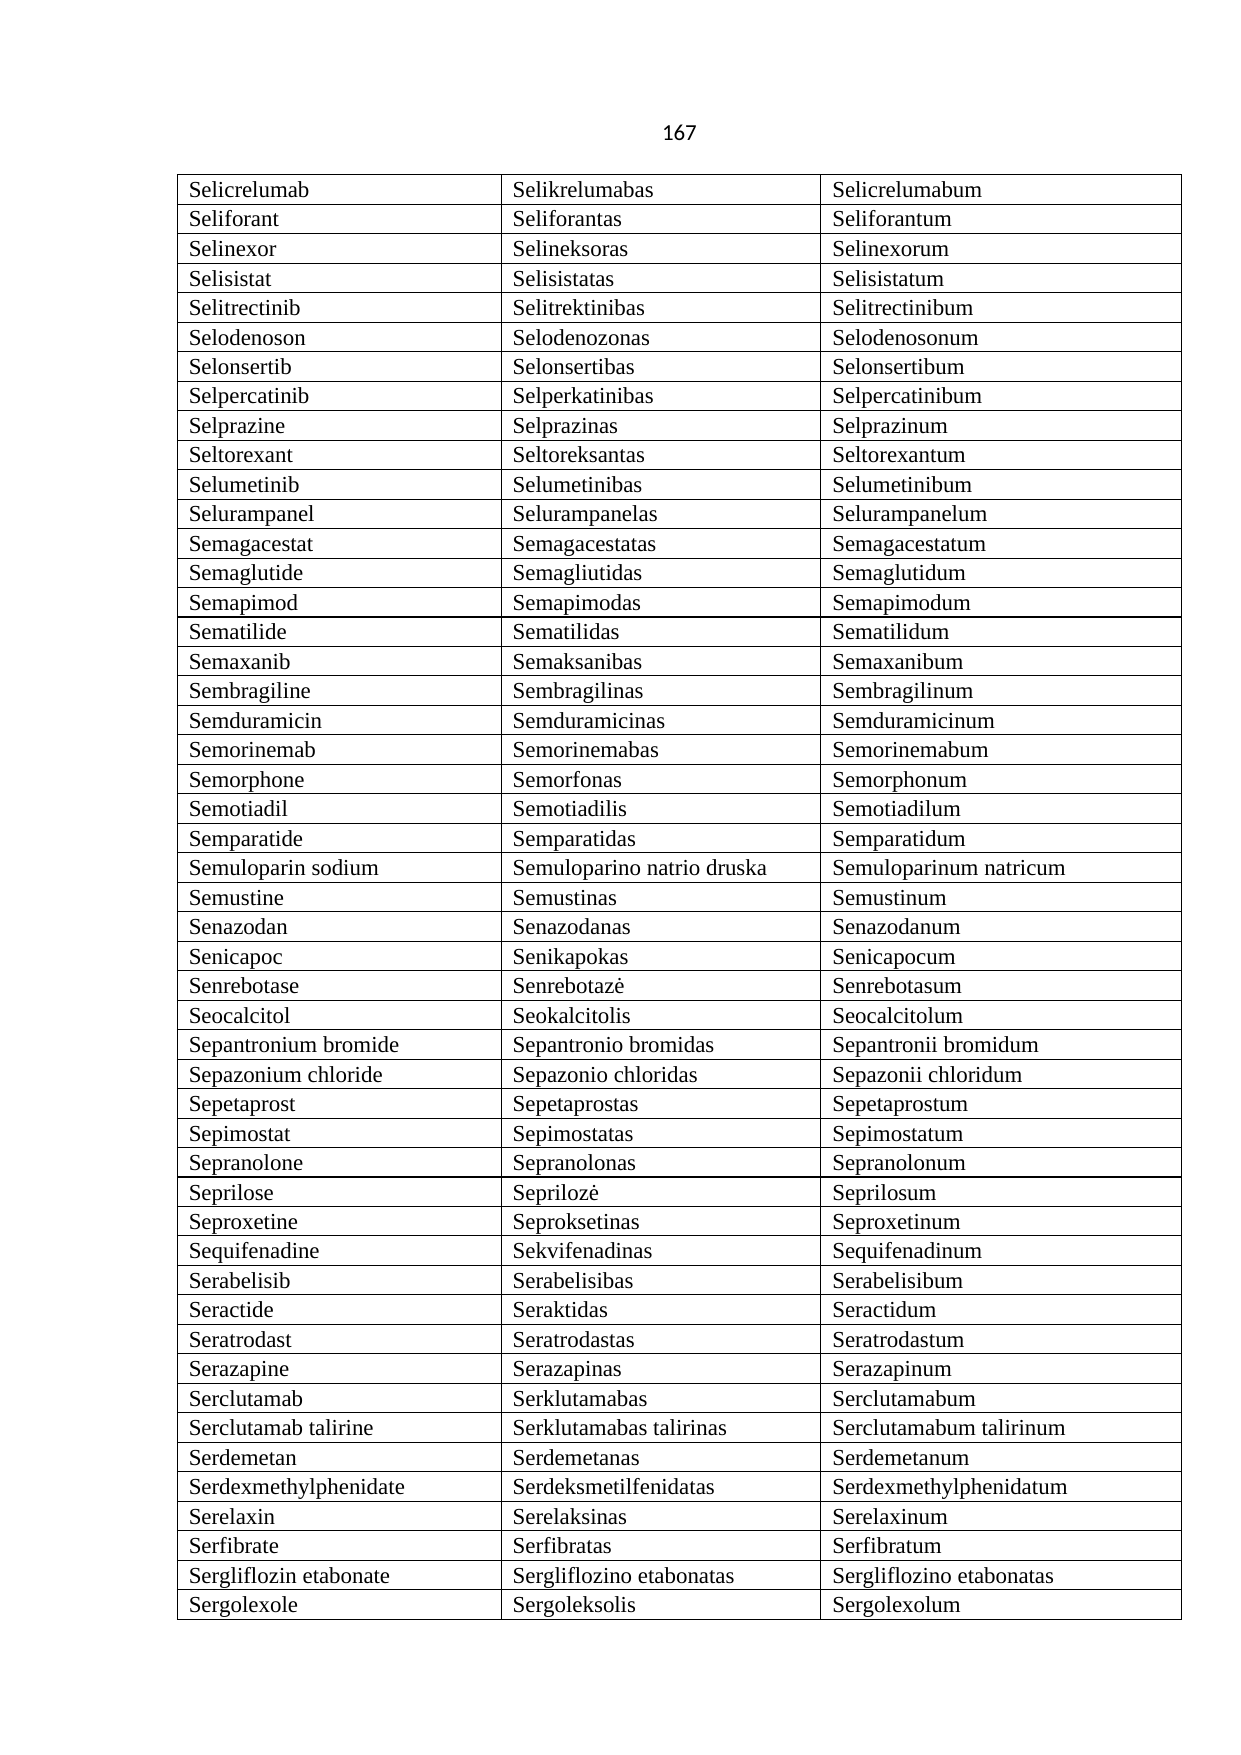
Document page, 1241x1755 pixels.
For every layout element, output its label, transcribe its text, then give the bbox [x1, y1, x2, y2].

table_cell Semduramicinas [502, 706, 820, 734]
table_cell Serelaxin [178, 1502, 501, 1530]
table_cell Serclutamabum talirinum [821, 1413, 1181, 1442]
table_cell Seprilose [178, 1178, 501, 1206]
table_cell Semorphonum [821, 765, 1181, 793]
table_cell Seratrodast [178, 1325, 501, 1353]
table_cell Seprilozė [502, 1178, 820, 1206]
table_cell Serelaksinas [502, 1502, 820, 1530]
table_cell Seproxetinum [821, 1207, 1181, 1235]
table_cell Serdeksmetilfenidatas [502, 1472, 820, 1501]
table_cell Semaxanib [178, 647, 501, 675]
table_cell Semorinemab [178, 735, 501, 764]
table_cell Serabelisibum [821, 1266, 1181, 1294]
table_cell Sergliflozino etabonatas [821, 1561, 1181, 1589]
table_cell Senrebotasum [821, 971, 1181, 999]
table_cell Sepranolone [178, 1148, 501, 1176]
table_cell Selitrektinibas [502, 293, 820, 322]
table_cell Seractidum [821, 1295, 1181, 1324]
table_cell Semotiadilis [502, 794, 820, 823]
table_cell Sequifenadine [178, 1236, 501, 1265]
table_cell Serazapinas [502, 1354, 820, 1383]
table_cell Serabelisibas [502, 1266, 820, 1294]
table_cell Selprazinas [502, 411, 820, 439]
table_cell Seratrodastum [821, 1325, 1181, 1353]
table_cell Selonsertibas [502, 352, 820, 381]
table_cell Sepranolonum [821, 1148, 1181, 1176]
table_cell Seraktidas [502, 1295, 820, 1324]
table_cell Semotiadilum [821, 794, 1181, 823]
table_cell Sergliflozino etabonatas [502, 1561, 820, 1589]
table_cell Seliforant [178, 205, 501, 233]
table_cell Semduramicinum [821, 706, 1181, 734]
table_cell Sepazonio chloridas [502, 1060, 820, 1088]
table_cell Selprazine [178, 411, 501, 439]
table_cell Seokalcitolis [502, 1001, 820, 1029]
table_cell Semagacestatum [821, 529, 1181, 557]
table_cell Selisistat [178, 264, 501, 292]
table_cell Senazodanas [502, 912, 820, 941]
table_cell Semuloparin sodium [178, 853, 501, 882]
table_cell Serfibratum [821, 1531, 1181, 1560]
table_cell Sepazonii chloridum [821, 1060, 1181, 1088]
table_cell Selprazinum [821, 411, 1181, 439]
table_cell Sepetaprostum [821, 1089, 1181, 1117]
table_cell Selodenozonas [502, 323, 820, 351]
table_cell Selinexorum [821, 234, 1181, 263]
table_cell Senazodan [178, 912, 501, 941]
table_cell Semagacestatas [502, 529, 820, 557]
table_cell Semparatide [178, 824, 501, 852]
table_cell Semorinemabas [502, 735, 820, 764]
table_cell Seractide [178, 1295, 501, 1324]
table_cell Sergoleksolis [502, 1590, 820, 1619]
table_cell Sepimostat [178, 1119, 501, 1147]
table_cell Semagliutidas [502, 559, 820, 587]
table_cell Senikapokas [502, 942, 820, 970]
table_cell Serelaxinum [821, 1502, 1181, 1530]
table_cell Selisistatum [821, 264, 1181, 292]
table_cell Sepimostatas [502, 1119, 820, 1147]
table_cell Seocalcitolum [821, 1001, 1181, 1029]
table_cell Selperkatinibas [502, 382, 820, 410]
table_cell Semaksanibas [502, 647, 820, 675]
table_cell Sepantronio bromidas [502, 1030, 820, 1058]
table_cell Selinexor [178, 234, 501, 263]
table_cell Semapimodas [502, 588, 820, 616]
table_cell Sepranolonas [502, 1148, 820, 1176]
table_cell Serdexmethylphenidatum [821, 1472, 1181, 1501]
table_cell Semorinemabum [821, 735, 1181, 764]
table_cell Senicapoc [178, 942, 501, 970]
table_cell Sembragilinum [821, 676, 1181, 705]
table_cell Seliforantas [502, 205, 820, 233]
table_cell Serazapinum [821, 1354, 1181, 1383]
table_cell Serclutamab talirine [178, 1413, 501, 1442]
table_cell Serdemetanas [502, 1443, 820, 1471]
table_cell Selikrelumabas [502, 175, 820, 204]
table_cell Serfibratas [502, 1531, 820, 1560]
table_cell Seltorexantum [821, 441, 1181, 469]
table_cell Selitrectinib [178, 293, 501, 322]
table_cell Semaxanibum [821, 647, 1181, 675]
table_cell Selumetinibum [821, 470, 1181, 498]
table_cell Serklutamabas [502, 1384, 820, 1412]
table_cell Selurampanel [178, 500, 501, 528]
table_cell Selumetinib [178, 470, 501, 498]
table_cell Selitrectinibum [821, 293, 1181, 322]
table_cell Serclutamabum [821, 1384, 1181, 1412]
table_cell Sepazonium chloride [178, 1060, 501, 1088]
table_cell Sematilidum [821, 618, 1181, 646]
table_cell Semapimodum [821, 588, 1181, 616]
table_cell Semaglutidum [821, 559, 1181, 587]
table_cell Semparatidum [821, 824, 1181, 852]
table_cell Semustine [178, 883, 501, 911]
table_cell Sembragilinas [502, 676, 820, 705]
table_cell Seproxetine [178, 1207, 501, 1235]
table_cell Selicrelumab [178, 175, 501, 204]
table_cell Serdemetan [178, 1443, 501, 1471]
table_cell Sequifenadinum [821, 1236, 1181, 1265]
table_cell Senicapocum [821, 942, 1181, 970]
table_cell Semorfonas [502, 765, 820, 793]
table_cell Selpercatinibum [821, 382, 1181, 410]
table_cell Seliforantum [821, 205, 1181, 233]
table_cell Seltoreksantas [502, 441, 820, 469]
table_cell Selicrelumabum [821, 175, 1181, 204]
table_cell Senazodanum [821, 912, 1181, 941]
table_cell Selodenoson [178, 323, 501, 351]
table_cell Sergolexolum [821, 1590, 1181, 1619]
table_cell Semuloparinum natricum [821, 853, 1181, 882]
table_cell Seratrodastas [502, 1325, 820, 1353]
table_cell Semustinas [502, 883, 820, 911]
table_cell Semuloparino natrio druska [502, 853, 820, 882]
table_cell Semapimod [178, 588, 501, 616]
table_cell Semaglutide [178, 559, 501, 587]
table_cell Sergolexole [178, 1590, 501, 1619]
table_cell Seprilosum [821, 1178, 1181, 1206]
table_cell Selonsertibum [821, 352, 1181, 381]
table_cell Sergliflozin etabonate [178, 1561, 501, 1589]
table_cell Serclutamab [178, 1384, 501, 1412]
table_cell Sembragiline [178, 676, 501, 705]
table_cell Senrebotazė [502, 971, 820, 999]
table_cell Sepetaprost [178, 1089, 501, 1117]
table_cell Serklutamabas talirinas [502, 1413, 820, 1442]
table_cell Sepetaprostas [502, 1089, 820, 1117]
table_cell Sepantronium bromide [178, 1030, 501, 1058]
table_cell Selodenosonum [821, 323, 1181, 351]
table_cell Sekvifenadinas [502, 1236, 820, 1265]
table_cell Seproksetinas [502, 1207, 820, 1235]
table_cell Semotiadil [178, 794, 501, 823]
table_cell Selisistatas [502, 264, 820, 292]
table_cell Serazapine [178, 1354, 501, 1383]
table_cell Sematilide [178, 618, 501, 646]
table_cell Serdemetanum [821, 1443, 1181, 1471]
table_cell Serabelisib [178, 1266, 501, 1294]
table_cell Semparatidas [502, 824, 820, 852]
table_cell Serdexmethylphenidate [178, 1472, 501, 1501]
table_cell Selurampanelas [502, 500, 820, 528]
table_cell Sematilidas [502, 618, 820, 646]
table_cell Semorphone [178, 765, 501, 793]
table_cell Selumetinibas [502, 470, 820, 498]
table_cell Senrebotase [178, 971, 501, 999]
table_cell Seltorexant [178, 441, 501, 469]
table_cell Semduramicin [178, 706, 501, 734]
table_cell Semagacestat [178, 529, 501, 557]
table_cell Serfibrate [178, 1531, 501, 1560]
table_cell Selpercatinib [178, 382, 501, 410]
table_cell Selineksoras [502, 234, 820, 263]
table_cell Selonsertib [178, 352, 501, 381]
table_cell Seocalcitol [178, 1001, 501, 1029]
table_cell Sepantronii bromidum [821, 1030, 1181, 1058]
table_cell Semustinum [821, 883, 1181, 911]
table_cell Selurampanelum [821, 500, 1181, 528]
table_cell Sepimostatum [821, 1119, 1181, 1147]
